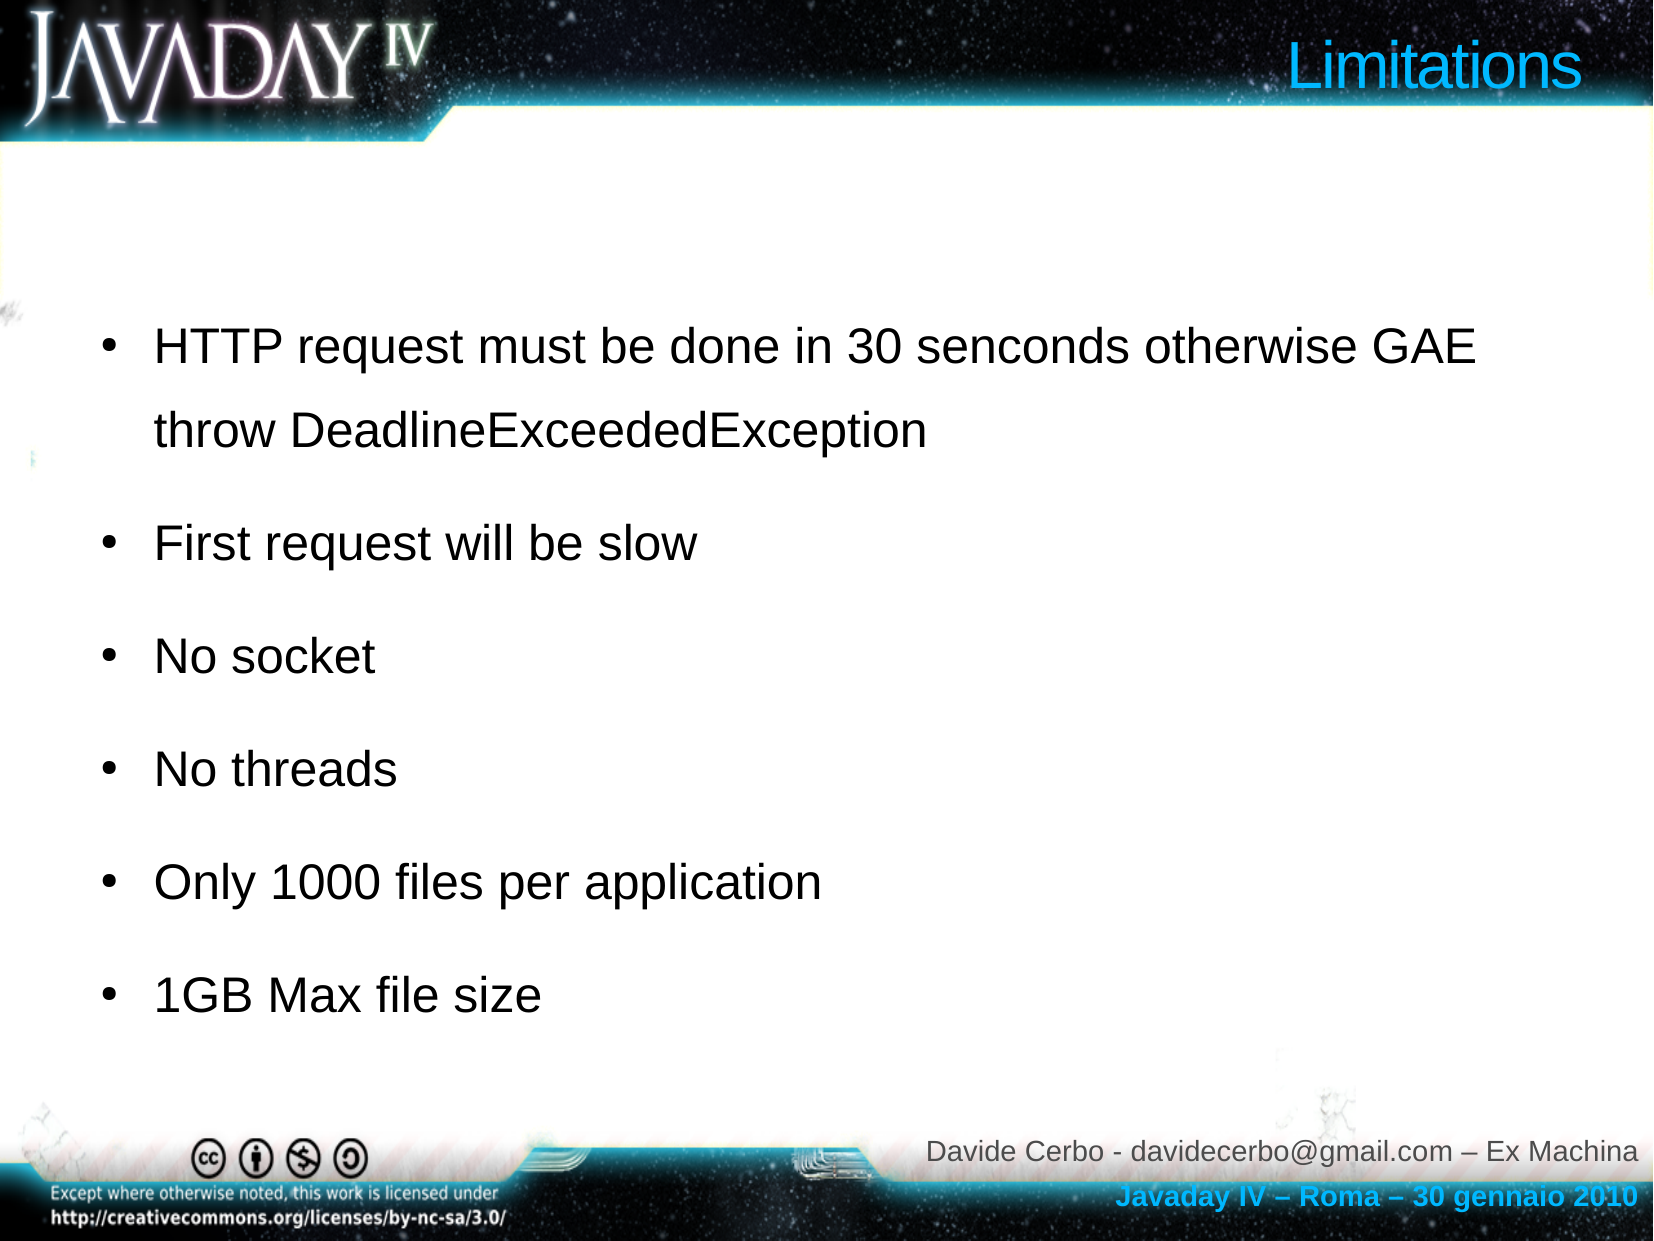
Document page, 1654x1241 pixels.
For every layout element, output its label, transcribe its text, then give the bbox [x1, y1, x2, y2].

picture [0, 0, 1653, 1241]
list HTTP request must be done in 30 senconds otherwise GAE throw DeadlineExceededException First request will be slow No socket No threads Only 1000 files per application 1GB Max file size [82, 290, 1571, 1109]
title Limitations [108, 7, 1585, 124]
